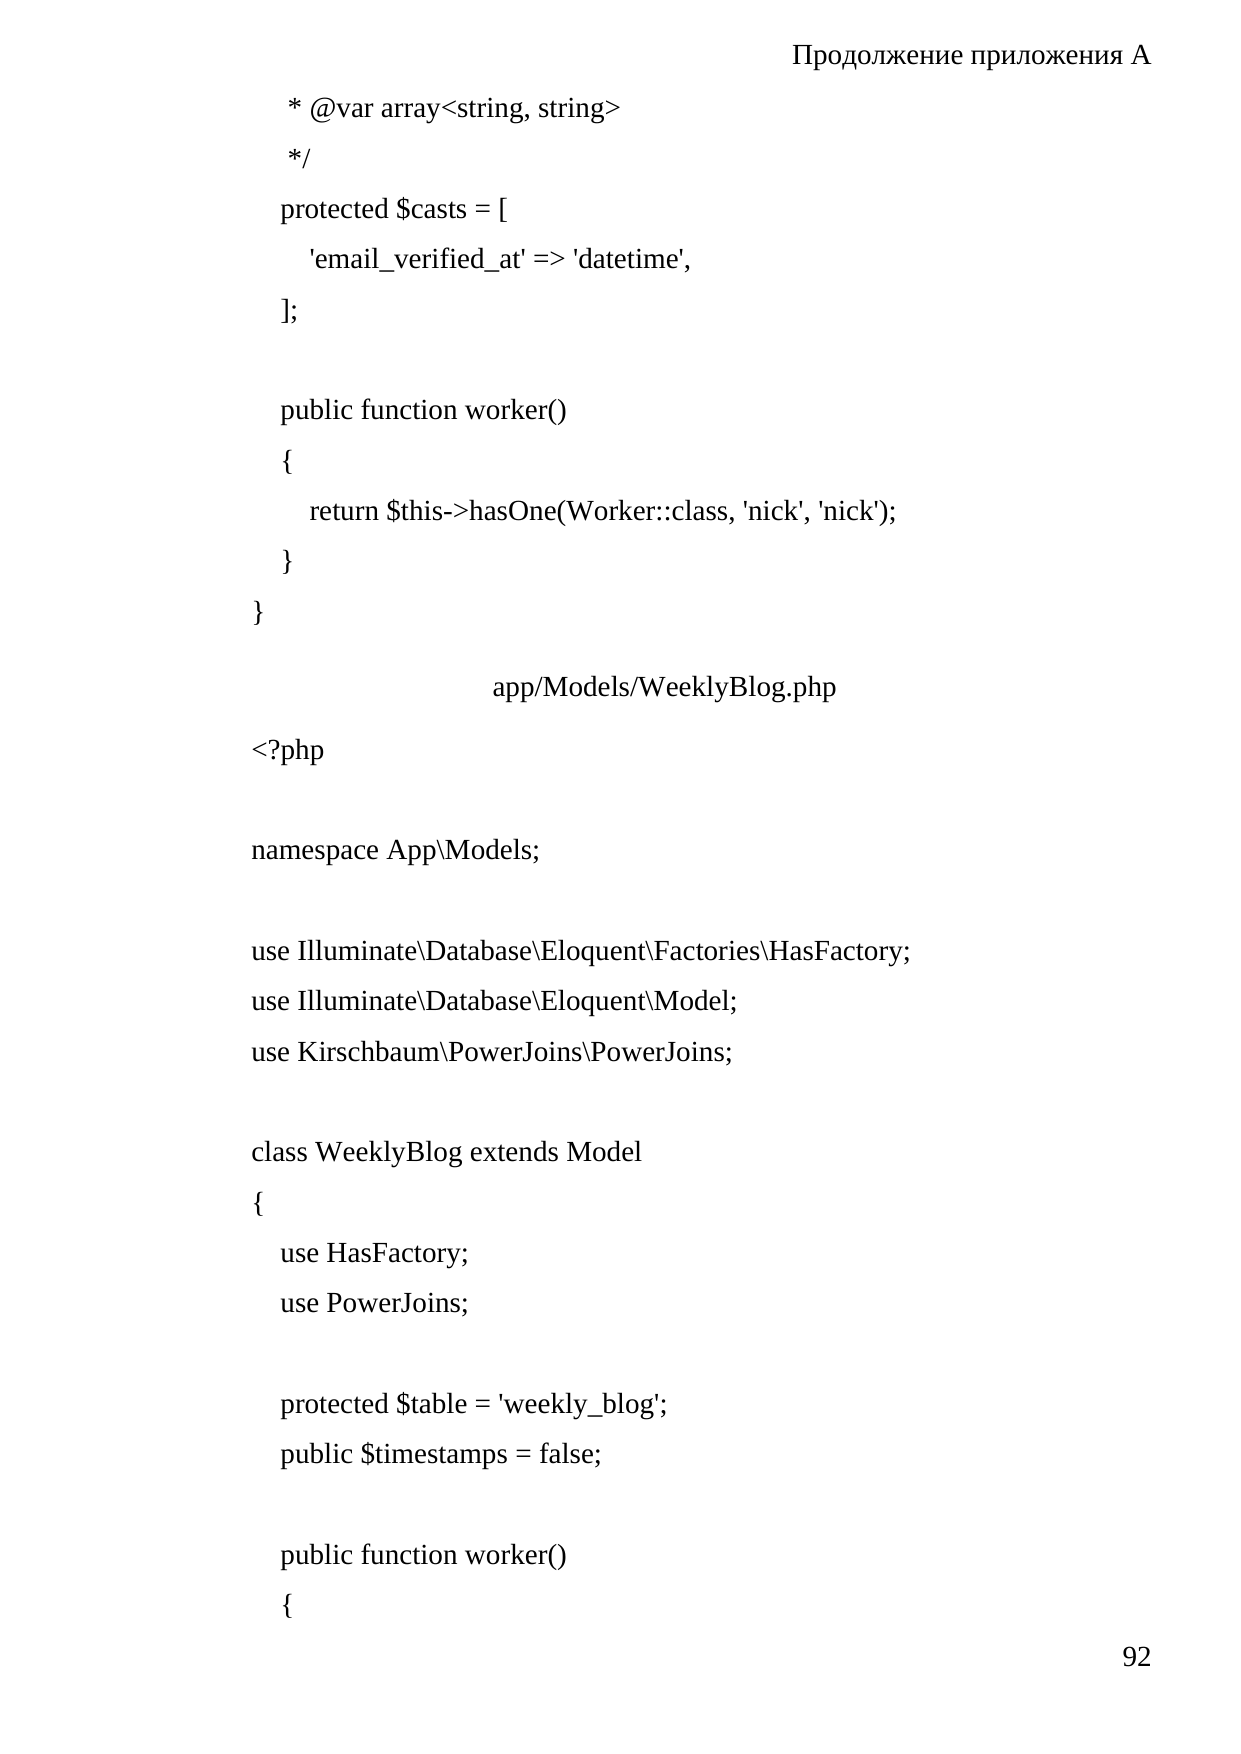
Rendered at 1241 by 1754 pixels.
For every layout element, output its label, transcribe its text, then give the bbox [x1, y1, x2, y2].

text use Illuminate\Database\Eloquent\Model; [177, 983, 1152, 1017]
text { [177, 1185, 1152, 1218]
text * @var array<string, string> [177, 91, 1152, 124]
text ]; [177, 292, 1152, 325]
text use PowerJoins; [177, 1285, 1152, 1319]
text public function worker() [177, 392, 1152, 426]
text protected $casts = [ [177, 191, 1152, 225]
text class WeeklyBlog extends Model [177, 1134, 1152, 1168]
text return $this->hasOne(Worker::class, 'nick', 'nick'); [177, 493, 1152, 527]
text <?php [177, 732, 1152, 765]
text { [177, 1587, 1152, 1621]
text use Illuminate\Database\Eloquent\Factories\HasFactory; [177, 933, 1152, 967]
subtitle app/Models/WeeklyBlog.php [177, 669, 1152, 703]
text } [177, 594, 1152, 627]
text public function worker() [177, 1537, 1152, 1570]
text use HasFactory; [177, 1235, 1152, 1268]
text protected $table = 'weekly_blog'; [177, 1386, 1152, 1419]
text public $timestamps = false; [177, 1436, 1152, 1470]
text } [177, 543, 1152, 577]
text namespace App\Models; [177, 832, 1152, 866]
text */ [177, 141, 1152, 174]
text 'email_verified_at' => 'datetime', [177, 242, 1152, 275]
text { [177, 443, 1152, 476]
text use Kirschbaum\PowerJoins\PowerJoins; [177, 1034, 1152, 1067]
